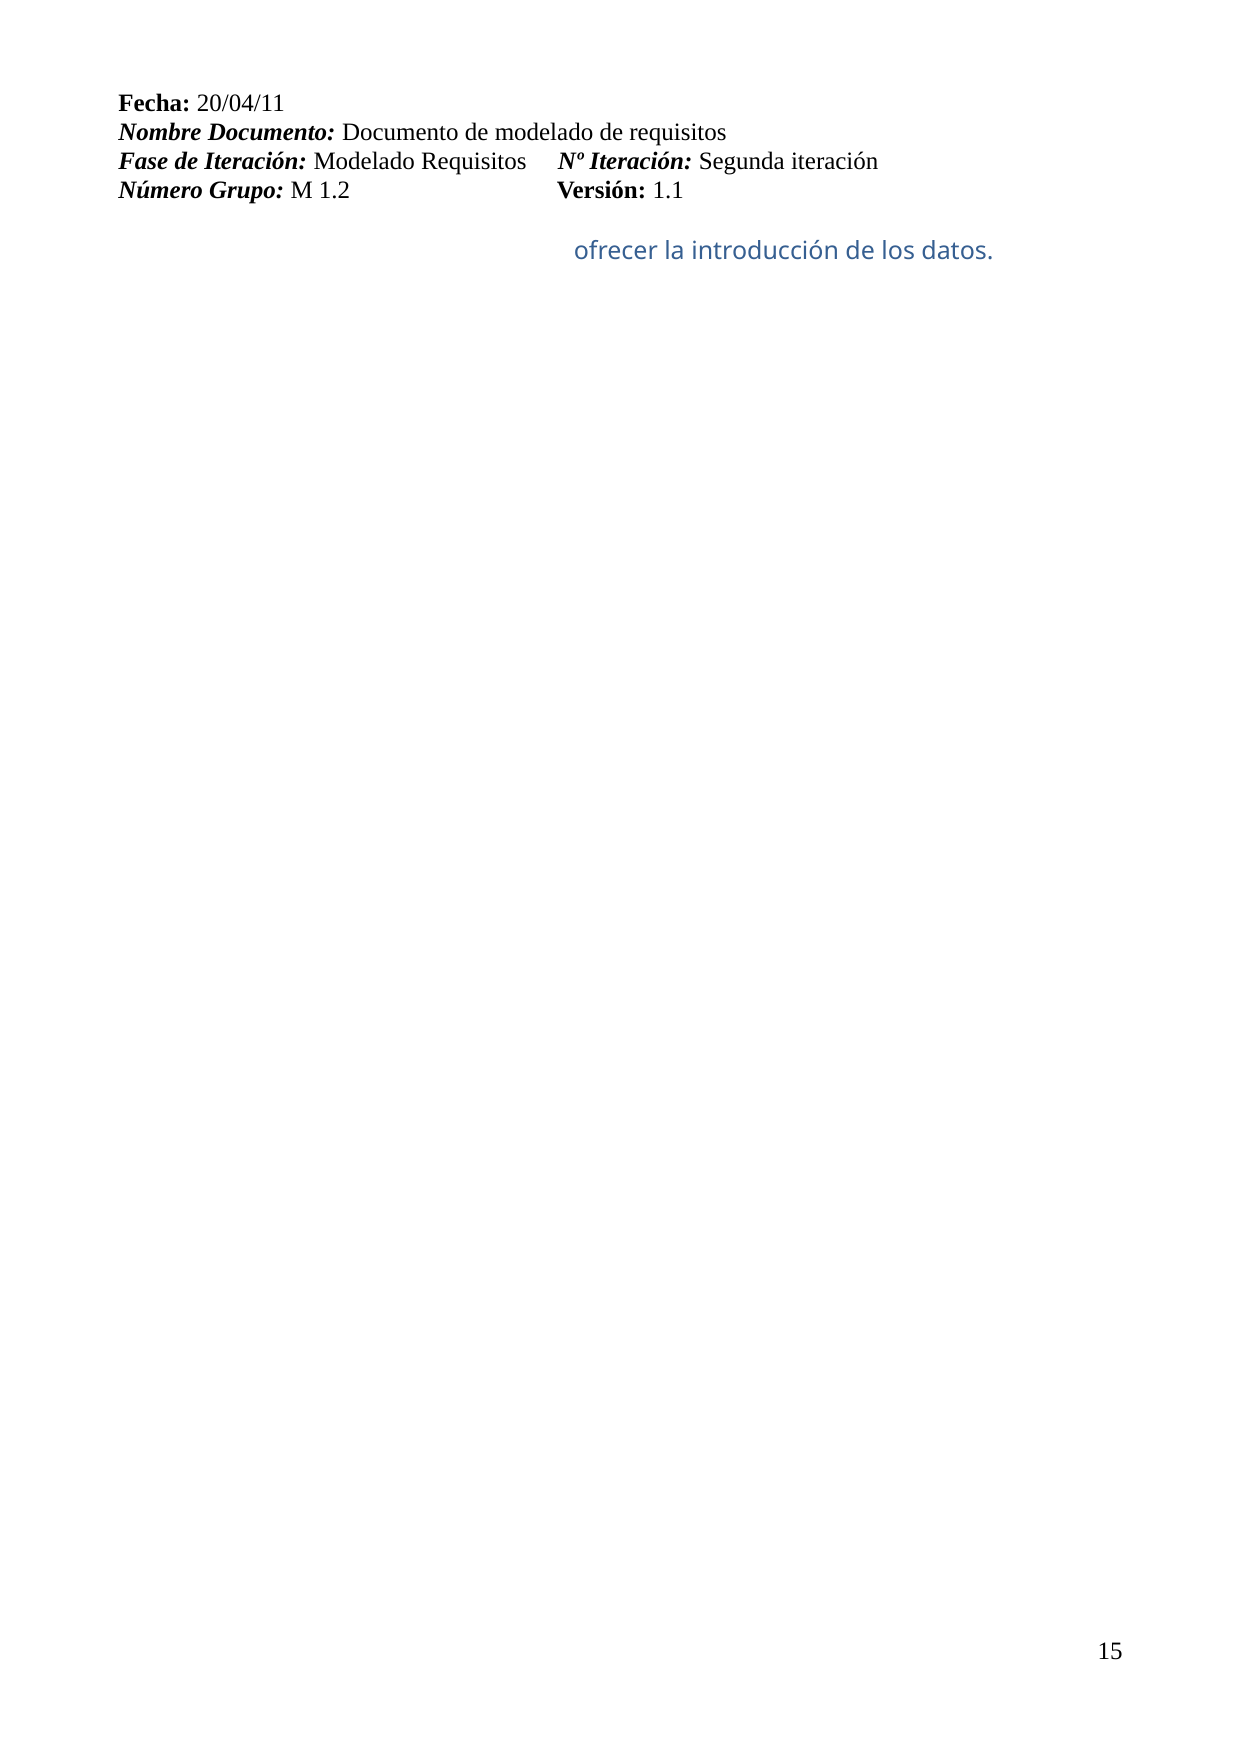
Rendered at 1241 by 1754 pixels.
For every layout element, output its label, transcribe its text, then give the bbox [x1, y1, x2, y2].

table_cell [118, 233, 562, 267]
table_cell ofrecer la introducción de los datos. [563, 233, 1005, 267]
